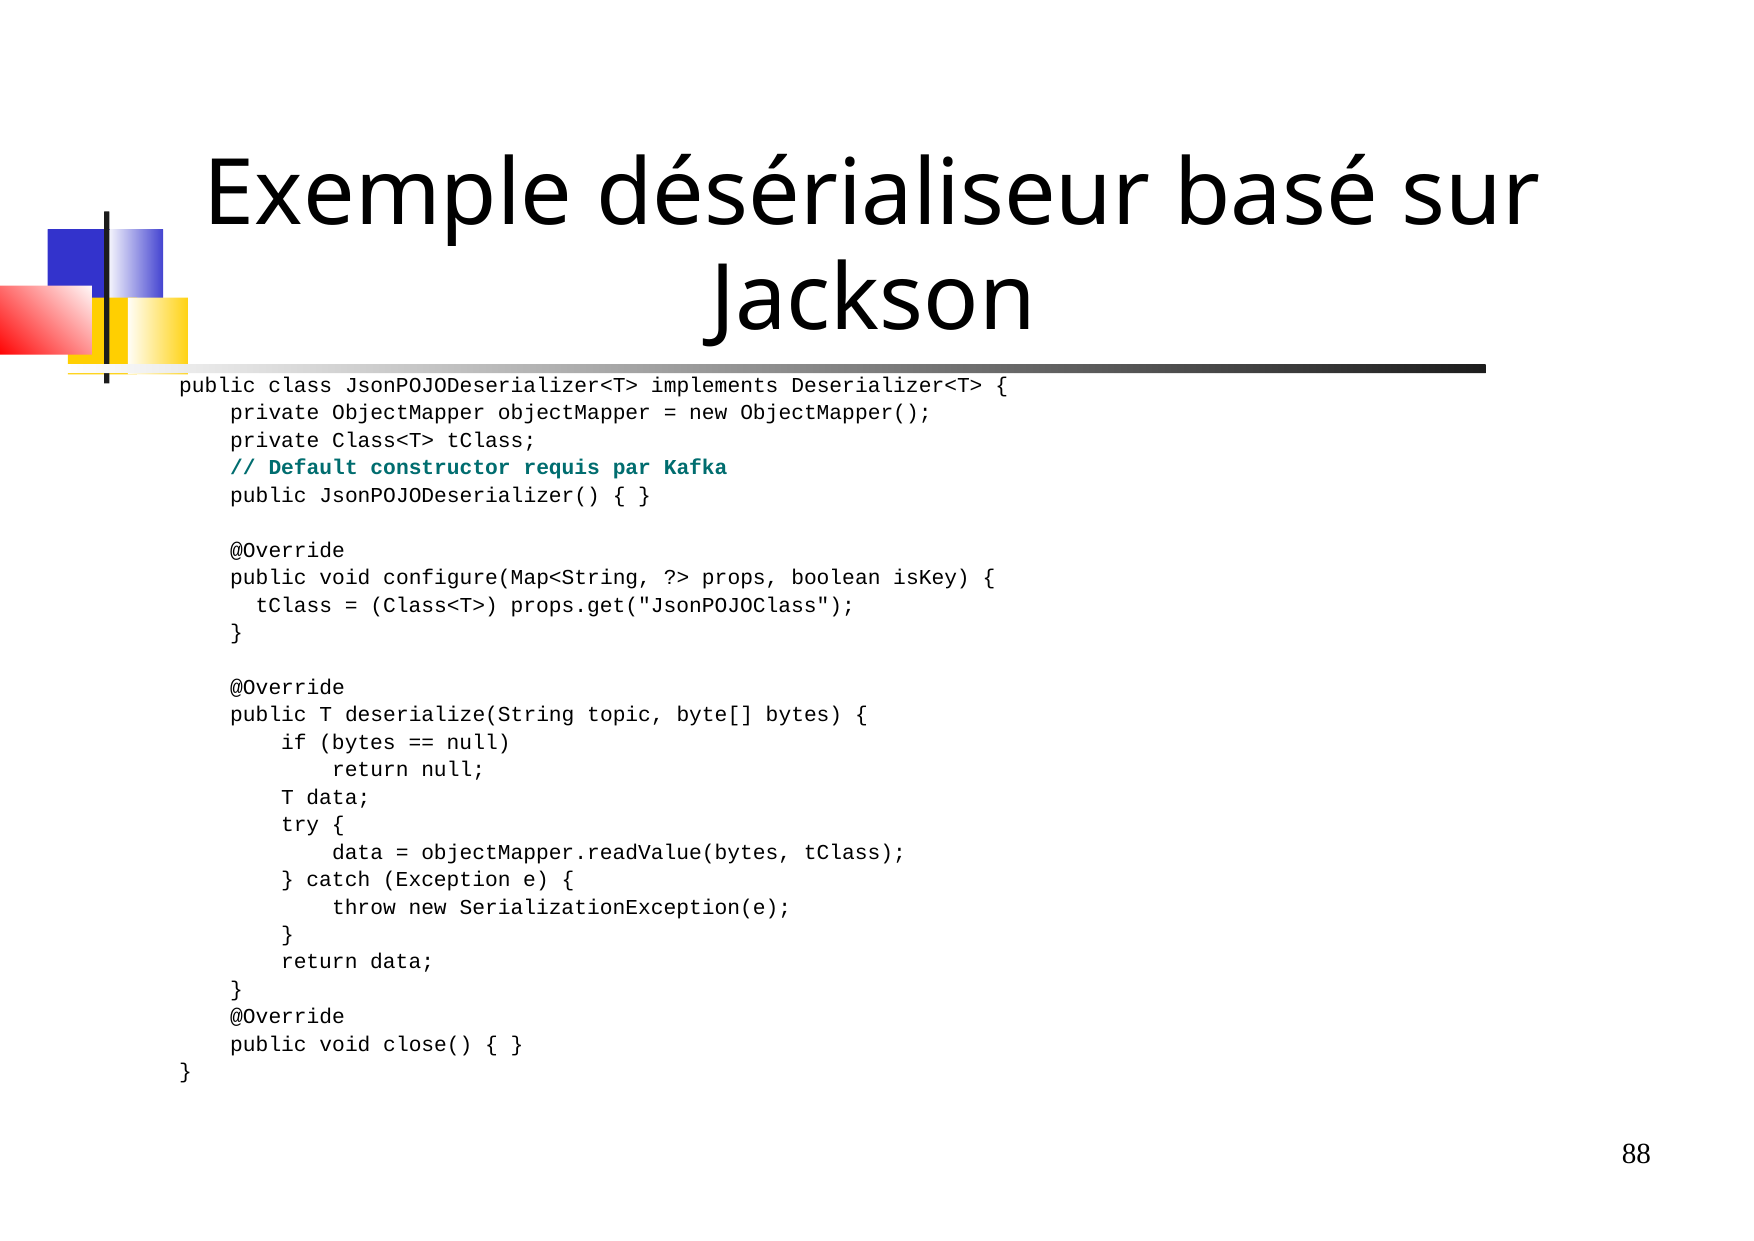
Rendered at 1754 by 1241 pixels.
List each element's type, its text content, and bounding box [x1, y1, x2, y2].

list public class JsonPOJODeserializer<T> implements Deserializer<T> { private ObjectMapper objectMapper = new ObjectMapper(); private Class<T> tClass; // Default constructor requis par Kafka public JsonPOJODeserializer() { } @Override public void configure(Map<String, ?> props, boolean isKey) { tClass = (Class<T>) props.get("JsonPOJOClass"); } @Override public T deserialize(String topic, byte[] bytes) { if (bytes == null) return null; T data; try { data = objectMapper.readValue(bytes, tClass); } catch (Exception e) { throw new SerializationException(e); } return data; } @Override public void close() { } } [179, 371, 1567, 1091]
title Exemple désérialiseur basé sur Jackson [179, 139, 1567, 351]
